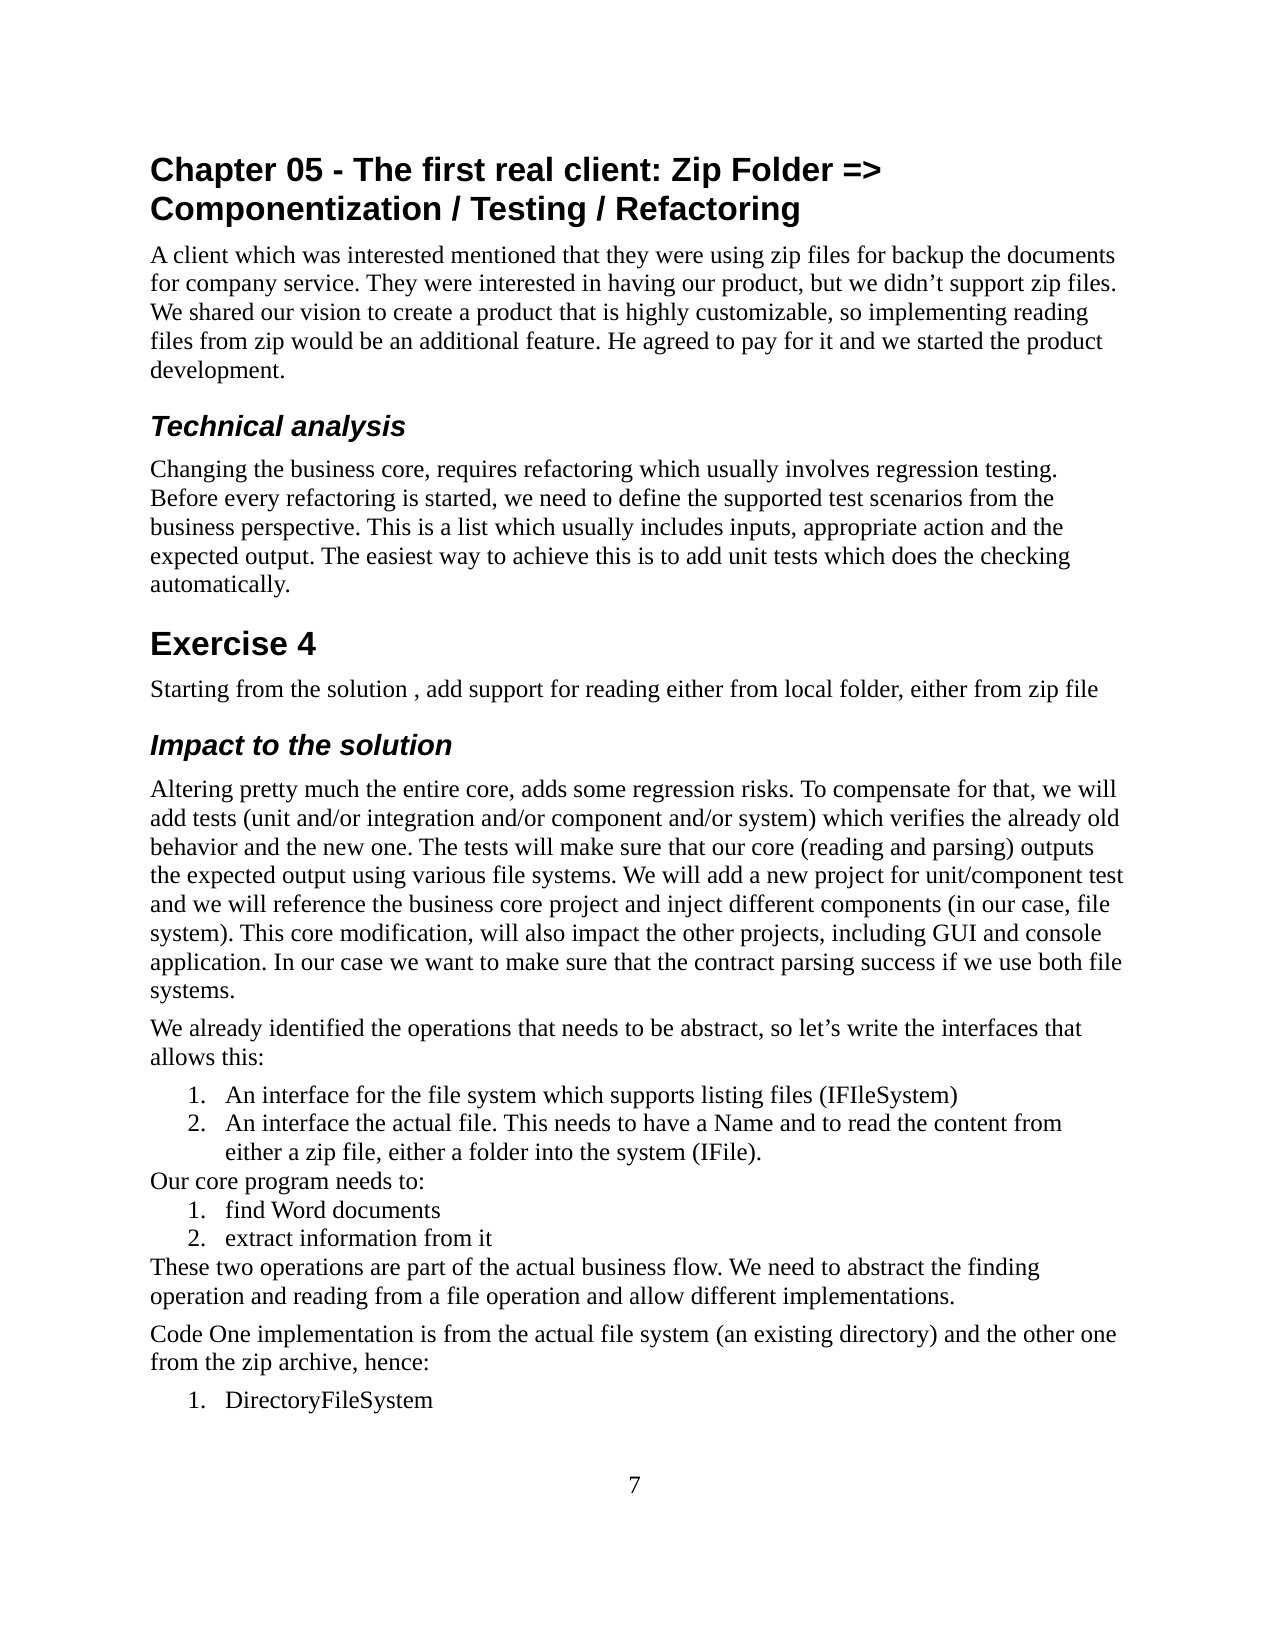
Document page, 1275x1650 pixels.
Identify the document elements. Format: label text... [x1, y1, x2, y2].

list DirectoryFileSystem [187, 1385, 1125, 1414]
text Our core program needs to: [150, 1166, 1125, 1195]
text Starting from the solution , add support for reading either from local folder, either from zip file [150, 674, 1125, 703]
text Altering pretty much the entire core, adds some regression risks. To compensate for that, we will add tests (unit and/or integration and/or component and/or system) which verifies the already old behavior and the new one. The tests will make sure that our core (reading and parsing) outputs the expected output using various file systems. We will add a new project for unit/component test and we will reference the business core project and inject different components (in our case, file system). This core modification, will also impact the other projects, including GUI and console application. In our case we want to make sure that the contract parsing success if we use both file systems. [150, 774, 1125, 1004]
text A client which was interested mentioned that they were using zip files for backup the documents for company service. They were interested in having our product, but we didn’t support zip files. We shared our vision to create a product that is highly customizable, so implementing reading files from zip would be an additional feature. He agreed to pay for it and we started the product development. [150, 240, 1125, 383]
subtitle Impact to the solution [150, 728, 1125, 762]
list find Word documents [187, 1195, 1125, 1223]
text Changing the business core, requires refactoring which usually involves regression testing. Before every refactoring is started, we need to define the supported test scenarios from the business perspective. This is a list which usually includes inputs, appropriate action and the expected output. The easiest way to achieve this is to add unit tests which does the checking automatically. [150, 454, 1125, 598]
list An interface for the file system which supports listing files (IFIleSystem) [187, 1080, 1125, 1108]
text These two operations are part of the actual business flow. We need to abstract the finding operation and reading from a file operation and allow different implementations. [150, 1252, 1125, 1310]
text We already identified the operations that needs to be abstract, so let’s write the interfaces that allows this: [150, 1013, 1125, 1071]
subtitle Technical analysis [150, 408, 1125, 442]
subtitle Exercise 4 [150, 623, 1125, 662]
text Code One implementation is from the actual file system (an existing directory) and the other one from the zip archive, hence: [150, 1319, 1125, 1376]
subtitle Chapter 05 - The first real client: Zip Folder => Componentization / Testing / Refactoring [150, 150, 1125, 227]
list An interface the actual file. This needs to have a Name and to read the content from either a zip file, either a folder into the system (IFile). [187, 1108, 1125, 1166]
list extract information from it [187, 1223, 1125, 1252]
